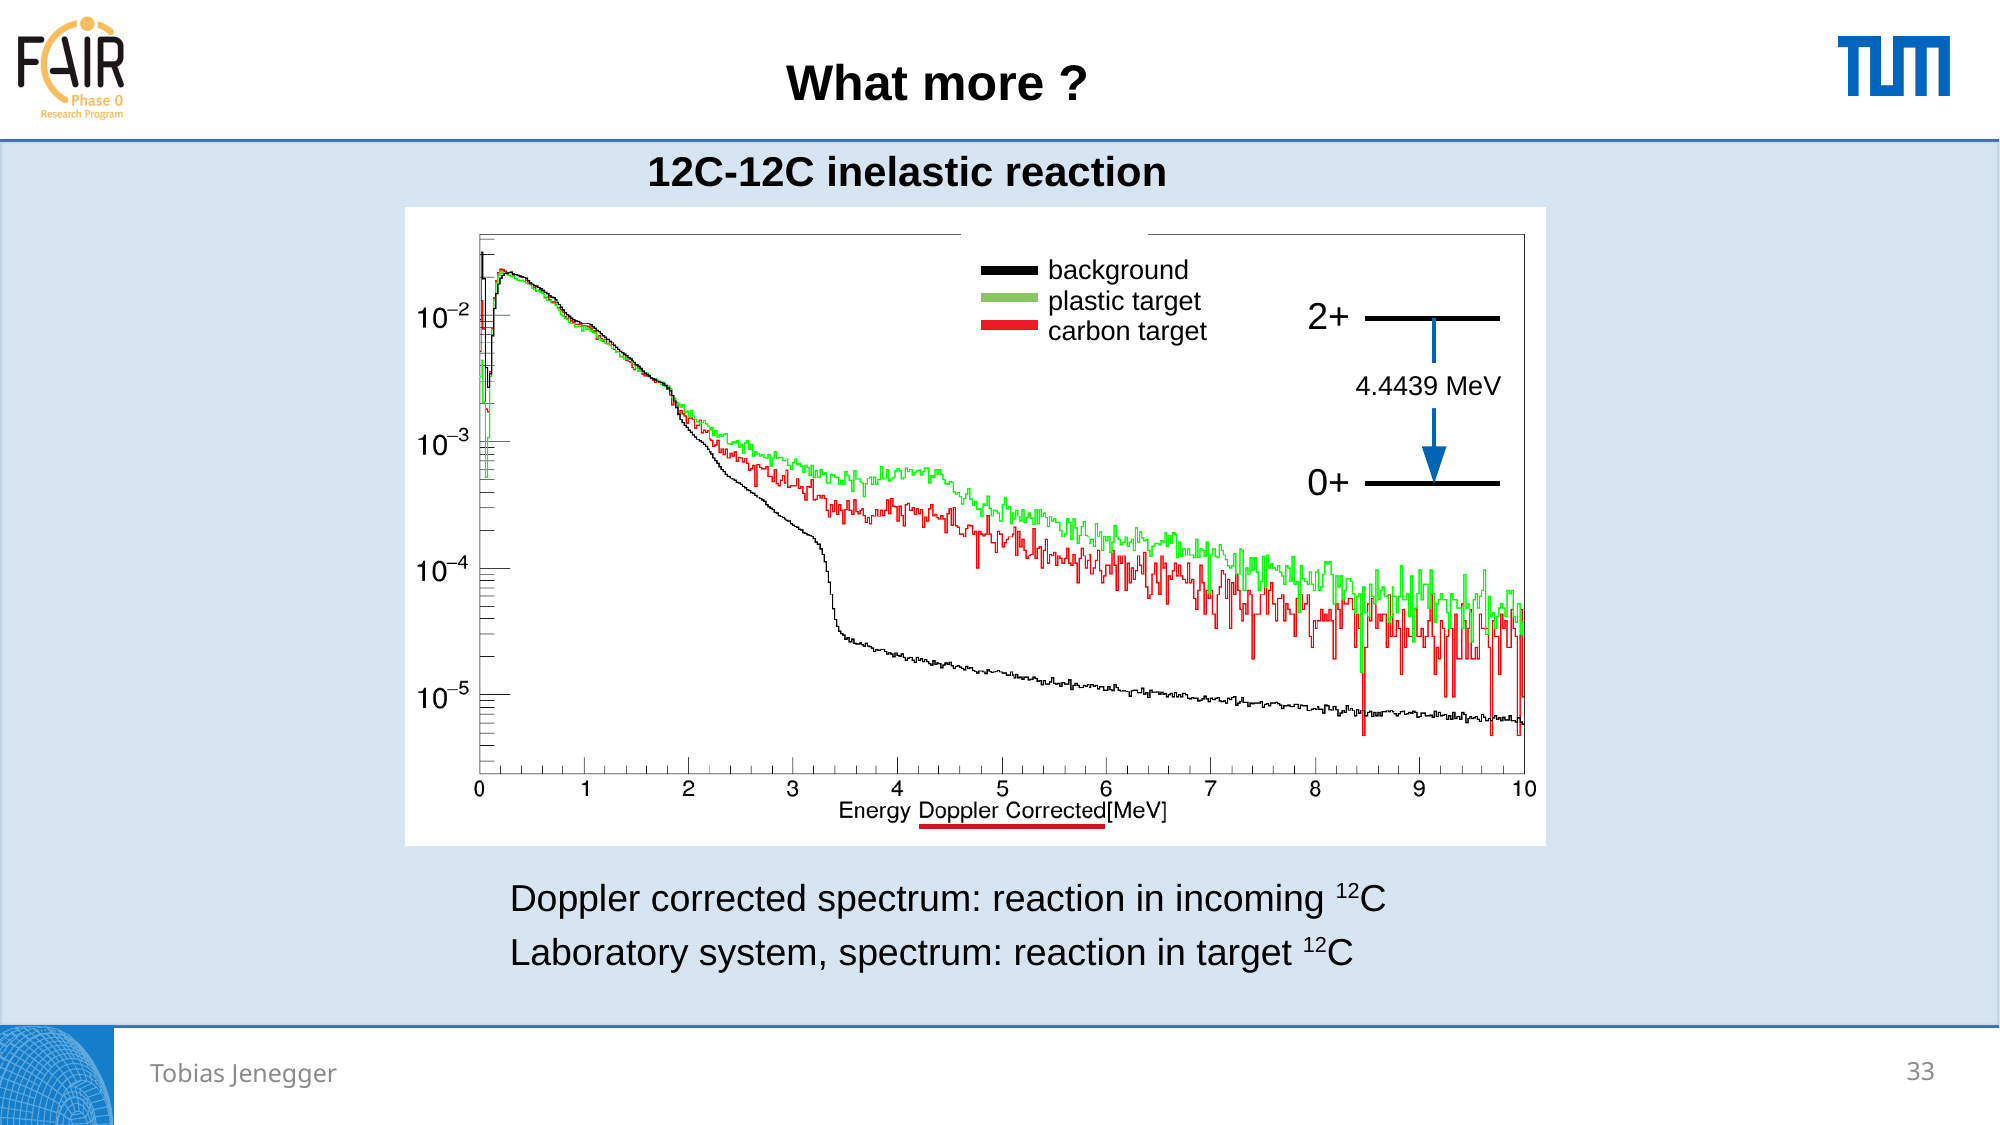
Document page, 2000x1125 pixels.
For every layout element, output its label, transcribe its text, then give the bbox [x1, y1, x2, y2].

text_box 2+ [1292, 288, 1368, 349]
text_box 0+ [1292, 453, 1368, 514]
text_box What more ? [240, 48, 1636, 119]
picture [0, 1025, 114, 1125]
text_box 12C-12C inelastic reaction [165, 141, 1651, 203]
text_box 4.4439 MeV [1340, 363, 1521, 409]
picture [15, 15, 142, 120]
text_box Doppler corrected spectrum: reaction in incoming 12C Laboratory system, spectrum: reaction in target 12C [495, 870, 1501, 1029]
text_box [961, 234, 1148, 373]
picture [1838, 36, 1950, 96]
text_box background plastic target carbon target [1033, 248, 1391, 354]
picture [405, 207, 1546, 846]
